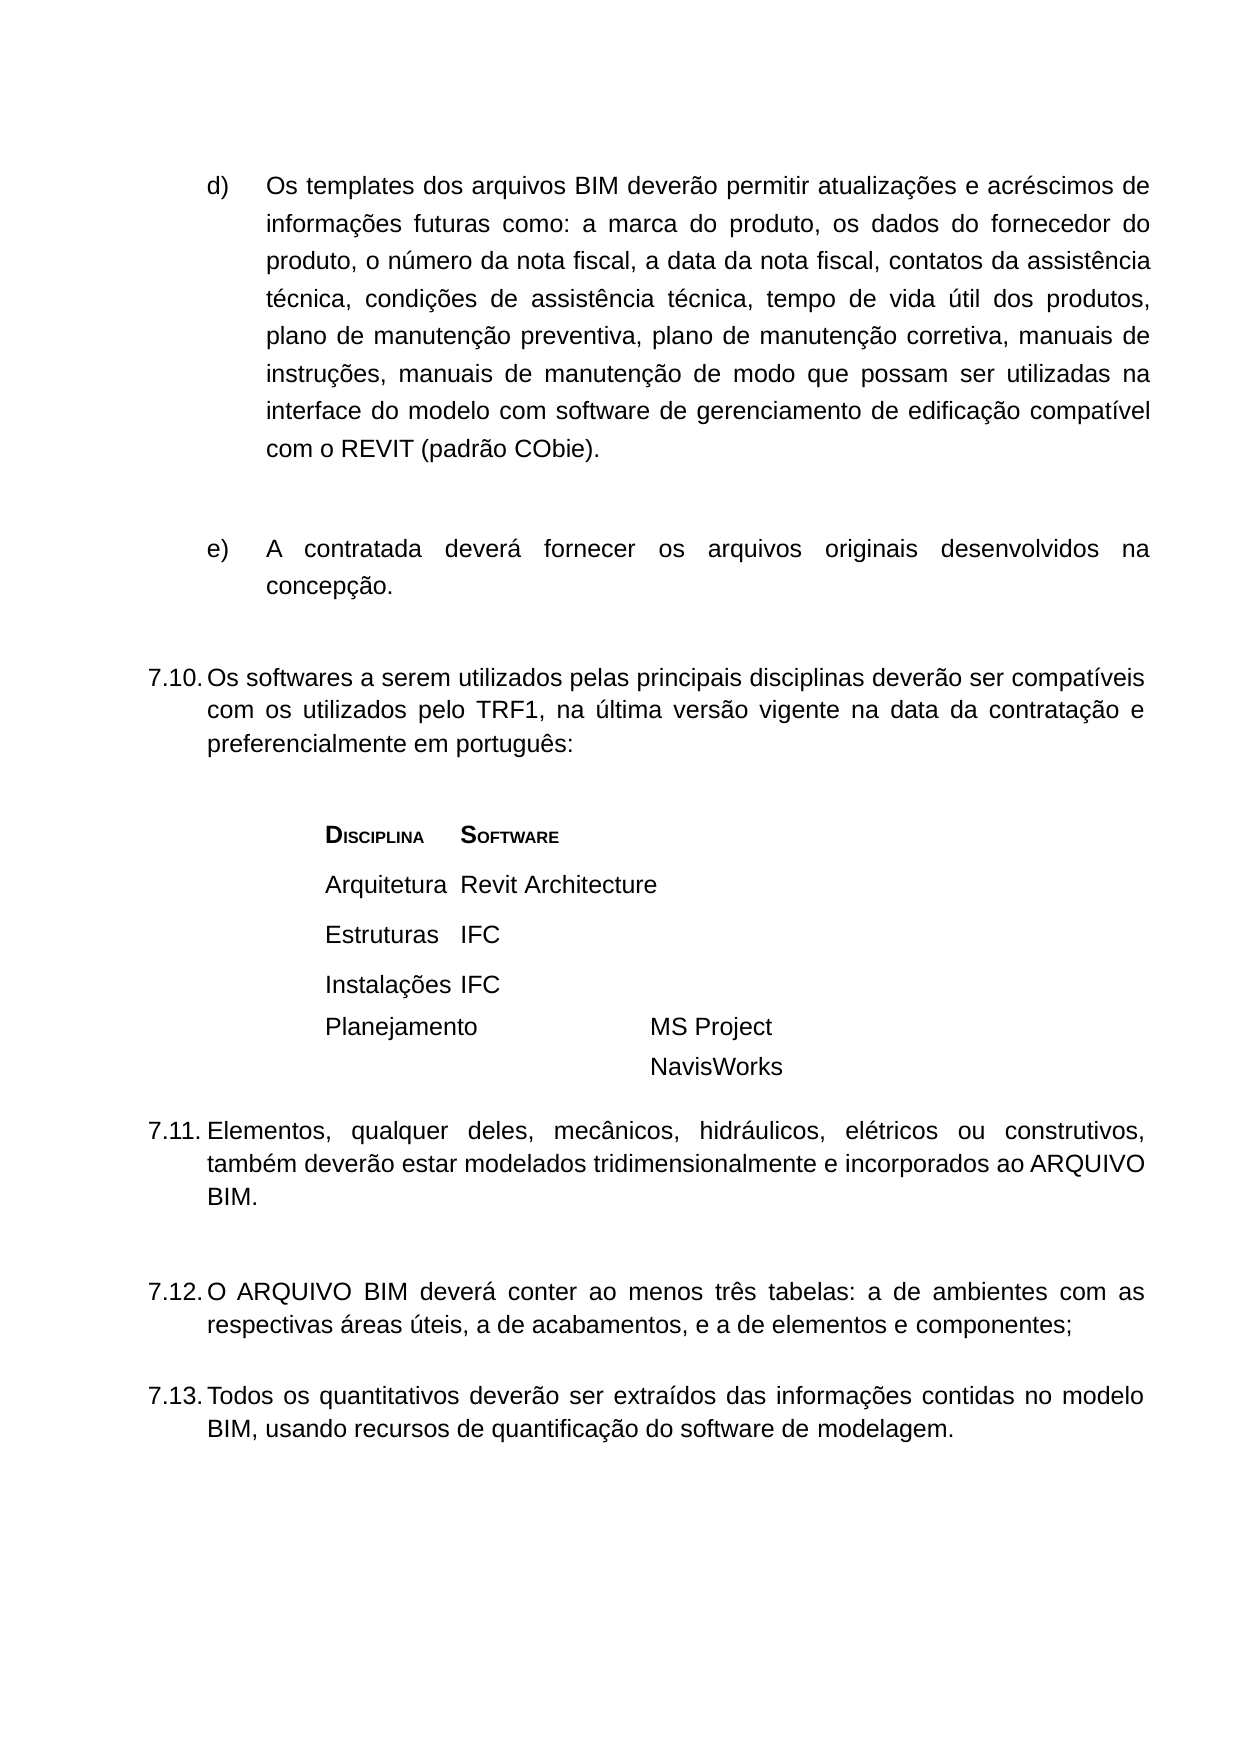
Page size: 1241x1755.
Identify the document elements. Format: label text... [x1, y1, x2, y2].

subtitle Disciplina Software [325, 812, 1163, 849]
text Estruturas IFC [325, 912, 1163, 949]
list Os softwares a serem utilizados pelas principais disciplinas deverão ser compatíveis com os utilizados pelo TRF1, na última versão vigente na data da contratação e preferencialmente em português: [148, 662, 1146, 757]
list O ARQUIVO BIM deverá conter ao menos três tabelas: a de ambientes com as respectivas áreas úteis, a de acabamentos, e a de elementos e componentes; [148, 1277, 1146, 1339]
text Planejamento MS Project NavisWorks [325, 1012, 784, 1081]
text Instalações IFC [325, 962, 1163, 999]
list Os templates dos arquivos BIM deverão permitir atualizações e acréscimos de informações futuras como: a marca do produto, os dados do fornecedor do produto, o número da nota fiscal, a data da nota fiscal, contatos da assistência técnica, condições de assistência técnica, tempo de vida útil dos produtos, plano de manutenção preventiva, plano de manutenção corretiva, manuais de instruções, manuais de manutenção de modo que possam ser utilizadas na interface do modelo com software de gerenciamento de edificação compatível com o REVIT (padrão CObie). [207, 162, 1152, 462]
list A contratada deverá fornecer os arquivos originais desenvolvidos na concepção. [207, 525, 1151, 600]
list Elementos, qualquer deles, mecânicos, hidráulicos, elétricos ou construtivos, também deverão estar modelados tridimensionalmente e incorporados ao ARQUIVO BIM. [148, 1116, 1147, 1211]
text Arquitetura Revit Architecture [325, 862, 1163, 899]
list Todos os quantitativos deverão ser extraídos das informações contidas no modelo BIM, usando recursos de quantificação do software de modelagem. [148, 1381, 1146, 1443]
